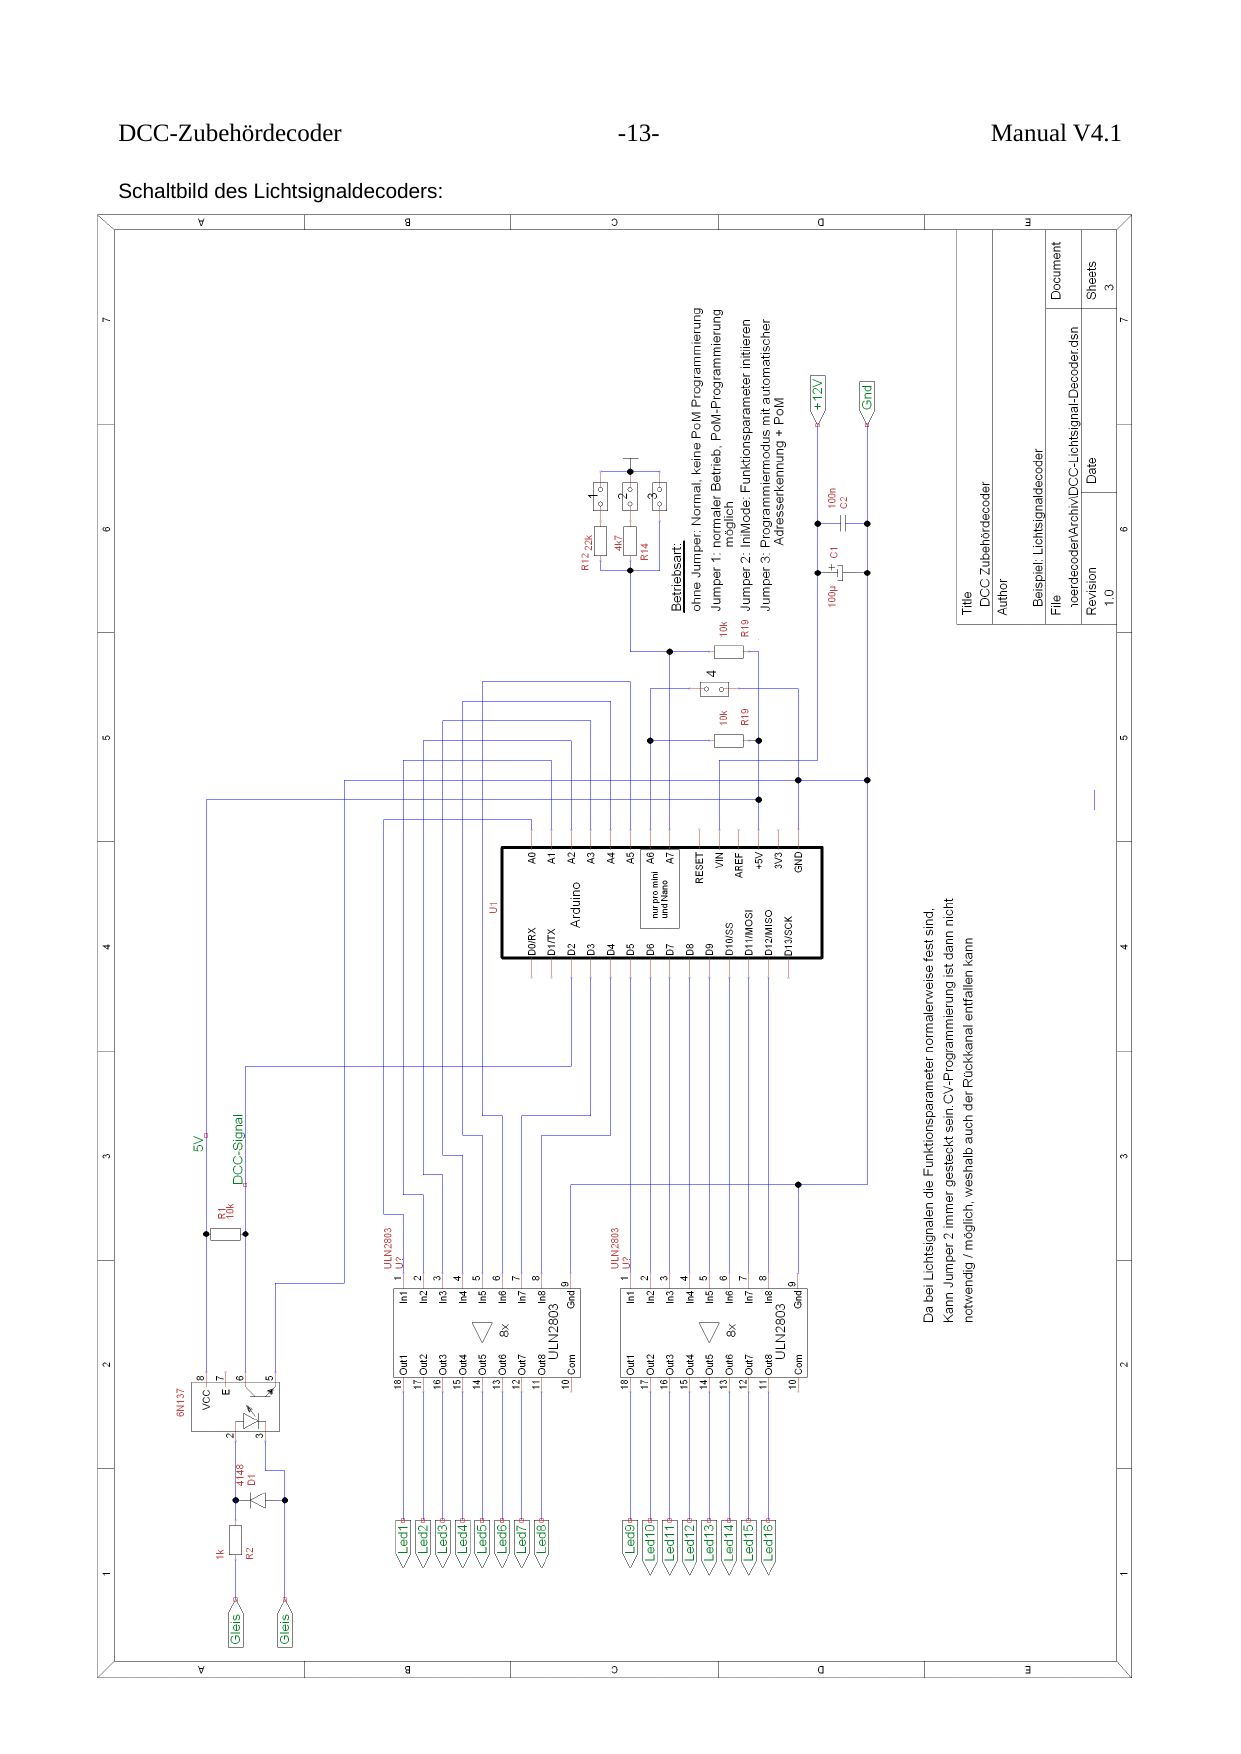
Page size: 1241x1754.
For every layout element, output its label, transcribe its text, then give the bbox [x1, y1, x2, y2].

text Schaltbild des Lichtsignaldecoders: [118, 179, 1122, 203]
picture [97, 203, 1143, 1678]
